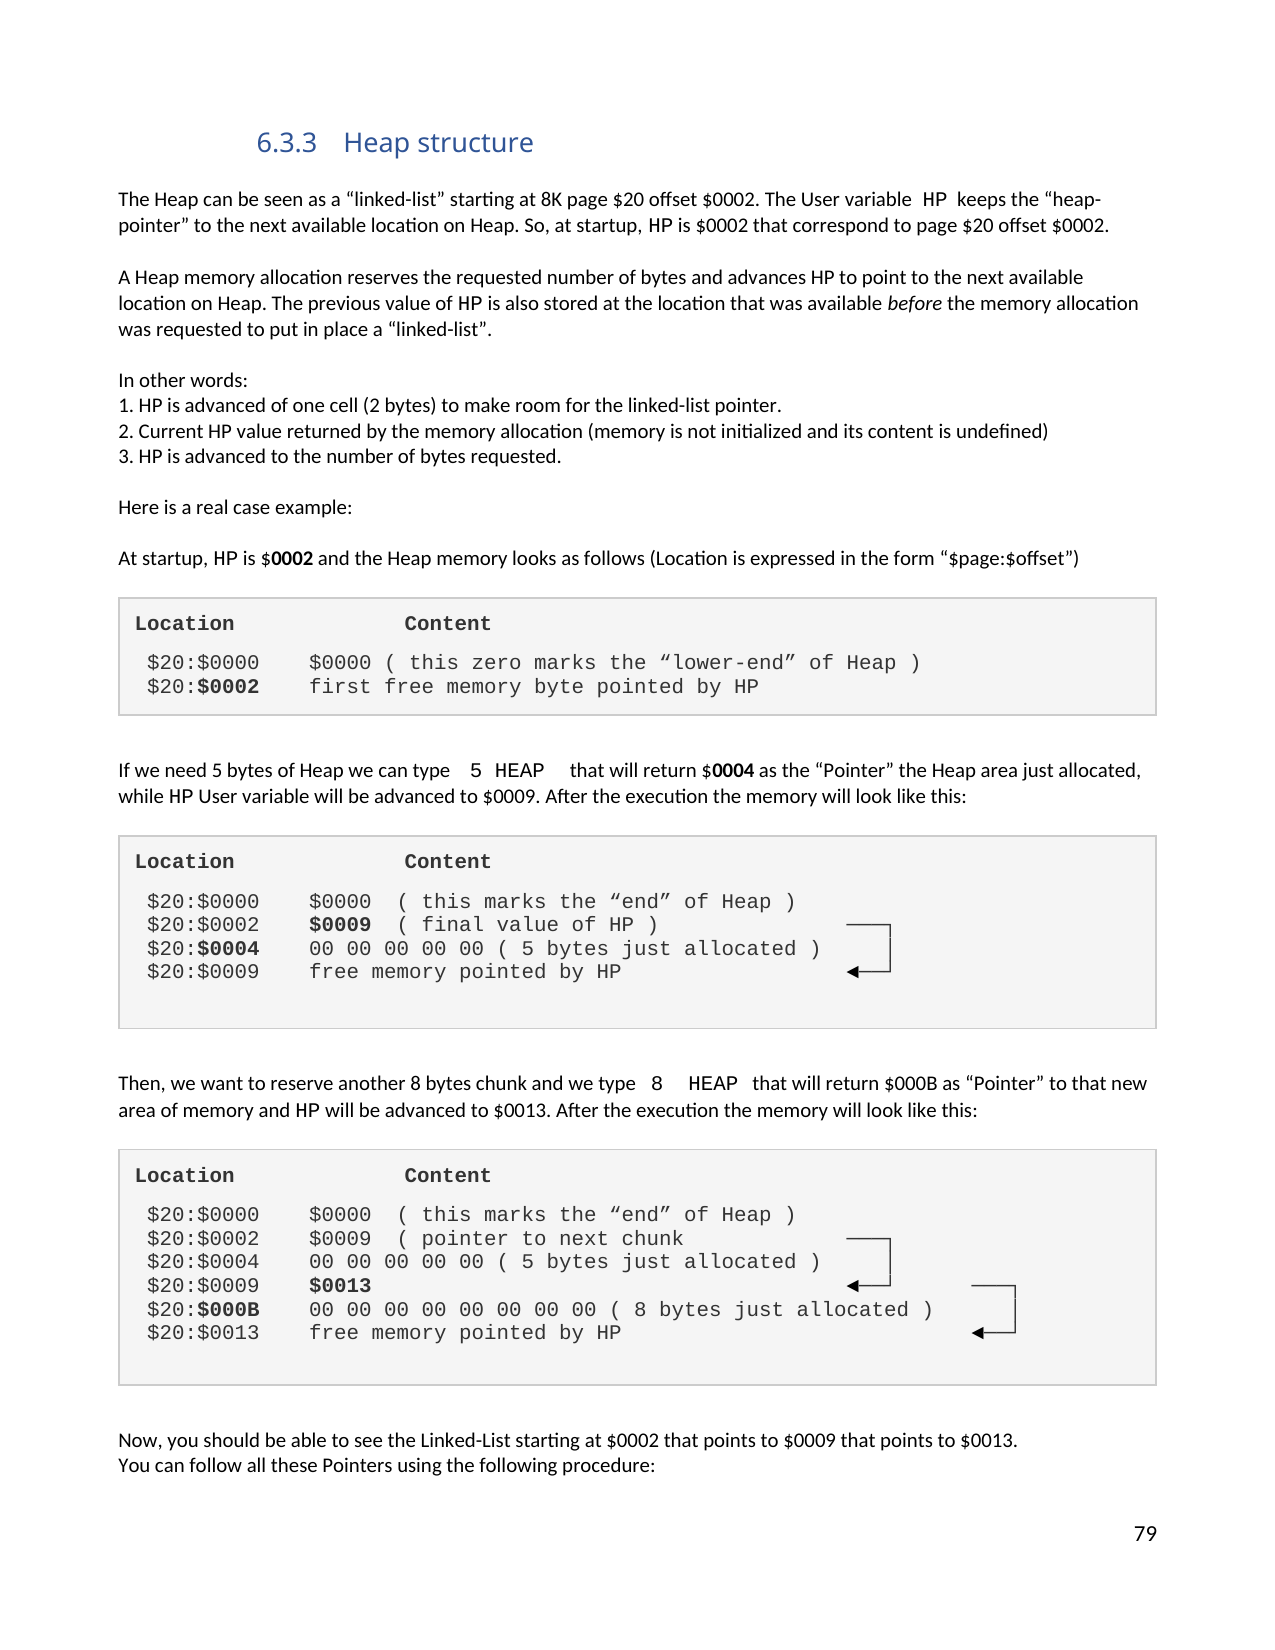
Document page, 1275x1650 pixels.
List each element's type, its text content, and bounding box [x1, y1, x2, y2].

text $20:$0000 $0000 ( this marks the “end” of Heap ) $20:$0002 $0009 ( final value of HP ) ───┐ $20:$0004 00 00 00 00 00 ( 5 bytes just allocated ) │ $20:$0009 free memory pointed by HP ◄──┘ [120, 874, 1155, 1028]
text A Heap memory allocation reserves the requested number of bytes and advances HP to point to the next available location on Heap. The previous value of HP is also stored at the location that was available before the memory allocation was requested to put in place a “linked-list”. [118, 264, 1157, 342]
text Here is a real case example: [118, 494, 1157, 520]
text 2. Current HP value returned by the memory allocation (memory is not initialized and its content is undefined) [118, 418, 1157, 443]
text You can follow all these Pointers using the following procedure: [118, 1452, 1157, 1478]
text Now, you should be able to see the Linked-List starting at $0002 that points to $0009 that points to $0013. [118, 1427, 1157, 1452]
text Location Content [120, 599, 1155, 636]
text In other words: [118, 367, 1157, 393]
text If we need 5 bytes of Heap we can type 5 HEAP that will return $0004 as the “Pointer” the Heap area just allocated, while HP User variable will be advanced to $0009. After the execution the memory will look like this: [118, 757, 1157, 810]
text $20:$0000 $0000 ( this zero marks the “lower-end” of Heap ) $20:$0002 first free memory byte pointed by HP [120, 636, 1155, 714]
text Then, we want to reserve another 8 bytes chunk and we type 8 HEAP that will return $000B as “Pointer” to that new area of memory and HP will be advanced to $0013. After the execution the memory will look like this: [118, 1070, 1157, 1123]
text 1. HP is advanced of one cell (2 bytes) to make room for the linked-list pointer. [118, 393, 1157, 418]
text At startup, HP is $0002 and the Heap memory looks as follows (Location is expressed in the form “$page:$offset”) [118, 545, 1157, 572]
text Location Content [120, 1150, 1155, 1188]
text 3. HP is advanced to the number of bytes requested. [118, 443, 1157, 469]
subtitle Heap structure [324, 124, 1157, 161]
text $20:$0000 $0000 ( this marks the “end” of Heap ) $20:$0002 $0009 ( pointer to next chunk ───┐ $20:$0004 00 00 00 00 00 ( 5 bytes just allocated ) │ $20:$0009 $0013 ◄──┘ ───┐ $20:$000B 00 00 00 00 00 00 00 00 ( 8 bytes just allocated ) │ $20:$0013 free memory pointed by HP ◄──┘ [120, 1188, 1155, 1384]
text The Heap can be seen as a “linked-list” starting at 8K page $20 offset $0002. The User variable HP keeps the “heap-pointer” to the next available location on Heap. So, at startup, HP is $0002 that correspond to page $20 offset $0002. [118, 186, 1157, 239]
text Location Content [120, 837, 1155, 874]
